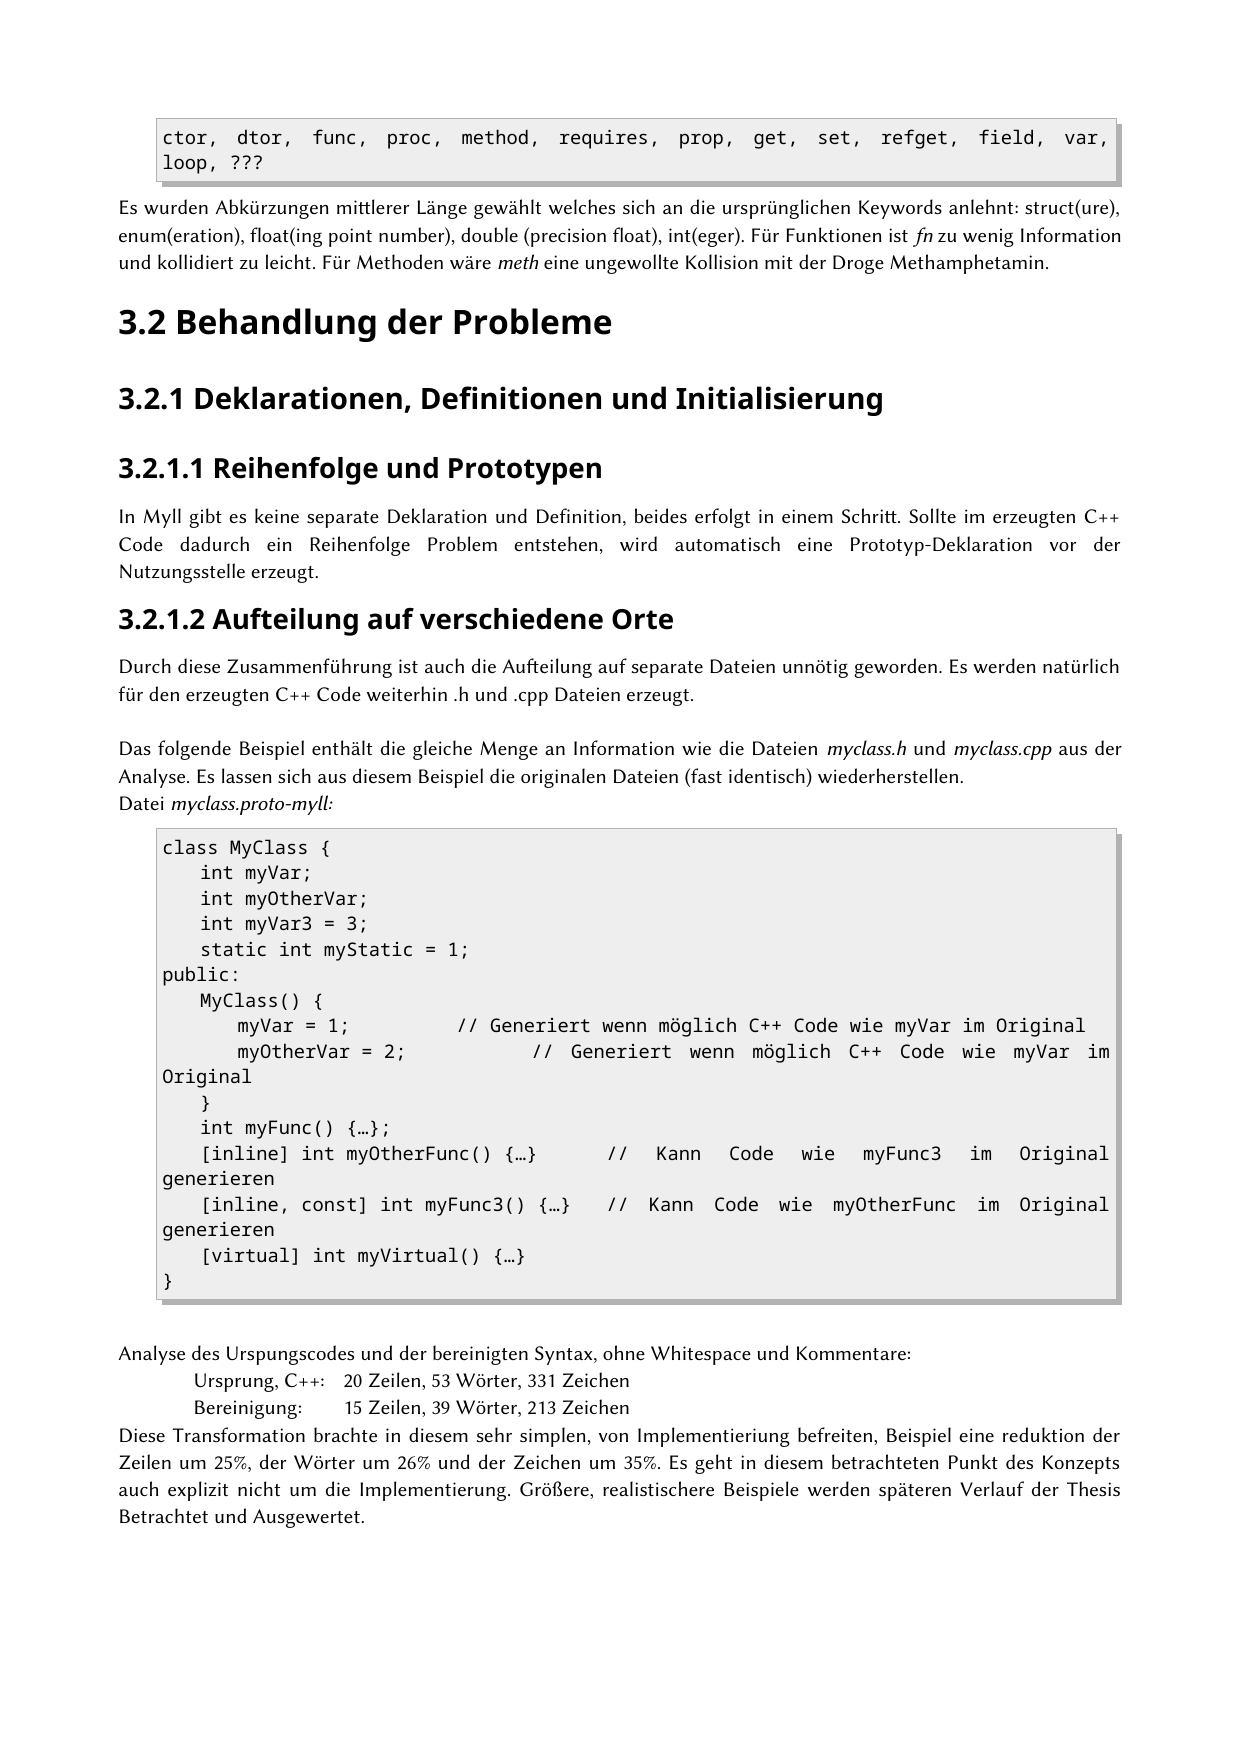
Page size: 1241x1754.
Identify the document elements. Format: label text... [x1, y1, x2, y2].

text Es wurden Abkürzungen mittlerer Länge gewählt welches sich an die ursprünglichen Keywords anlehnt: struct(ure), enum(eration), float(ing point number), double (precision float), int(eger). Für Funktionen ist fn zu wenig Information und kollidiert zu leicht. Für Methoden wäre meth eine ungewollte Kollision mit der Droge Methamphetamin. [118, 196, 1122, 274]
subtitle Aufteilung auf verschiedene Orte [118, 599, 1122, 637]
text class MyClass { [157, 829, 1116, 853]
text MyClass() { [157, 981, 1116, 1007]
subtitle Reihenfolge und Prototypen [118, 449, 1122, 487]
text static int myStatic = 1; [157, 930, 1116, 956]
text [inline] int myOtherFunc() {…} // Kann Code wie myFunc3 im Original generieren [157, 1134, 1116, 1185]
text ctor, dtor, func, proc, method, requires, prop, get, set, refget, field, var, loop, ??? [157, 119, 1116, 181]
text In Myll gibt es keine separate Deklaration und Definition, beides erfolgt in einem Schritt. Sollte im erzeugten C++ Code dadurch ein Reihenfolge Problem entstehen, wird automatisch eine Prototyp-Deklaration vor der Nutzungsstelle erzeugt. [118, 505, 1122, 583]
subtitle Behandlung der Probleme [118, 299, 1122, 344]
text Durch diese Zusammenführung ist auch die Aufteilung auf separate Dateien unnötig geworden. Es werden natürlich für den erzeugten C++ Code weiterhin .h und .cpp Dateien erzeugt. [118, 655, 1122, 706]
text myOtherVar = 2; // Generiert wenn möglich C++ Code wie myVar im Original [157, 1032, 1116, 1083]
text } [157, 1262, 1116, 1299]
text Datei myclass.proto-myll: [118, 792, 1122, 816]
text [virtual] int myVirtual() {…} [157, 1236, 1116, 1262]
text } [157, 1083, 1116, 1109]
text int myVar; [157, 853, 1116, 879]
text Diese Transformation brachte in diesem sehr simplen, von Implementieriung befreiten, Beispiel eine reduktion der Zeilen um 25%, der Wörter um 26% und der Zeichen um 35%. Es geht in diesem betrachteten Punkt des Konzepts auch explizit nicht um die Implementierung. Größere, realistischere Beispiele werden späteren Verlauf der Thesis Betrachtet und Ausgewertet. [118, 1423, 1122, 1529]
text myVar = 1; // Generiert wenn möglich C++ Code wie myVar im Original [157, 1007, 1116, 1032]
text [inline, const] int myFunc3() {…} // Kann Code wie myOtherFunc im Original generieren [157, 1185, 1116, 1236]
text Das folgende Beispiel enthält die gleiche Menge an Information wie die Dateien myclass.h und myclass.cpp aus der Analyse. Es lassen sich aus diesem Beispiel die originalen Dateien (fast identisch) wiederherstellen. [118, 737, 1122, 788]
text Ursprung, C++: 20 Zeilen, 53 Wörter, 331 Zeichen [193, 1369, 1122, 1392]
text public: [157, 956, 1116, 981]
text int myVar3 = 3; [157, 904, 1116, 930]
text Analyse des Urspungscodes und der bereinigten Syntax, ohne Whitespace und Kommentare: [118, 1341, 1122, 1365]
text int myOtherVar; [157, 879, 1116, 904]
text int myFunc() {…}; [157, 1109, 1116, 1134]
subtitle Deklarationen, Definitionen und Initialisierung [118, 378, 1122, 418]
text Bereinigung: 15 Zeilen, 39 Wörter, 213 Zeichen [193, 1396, 1122, 1420]
